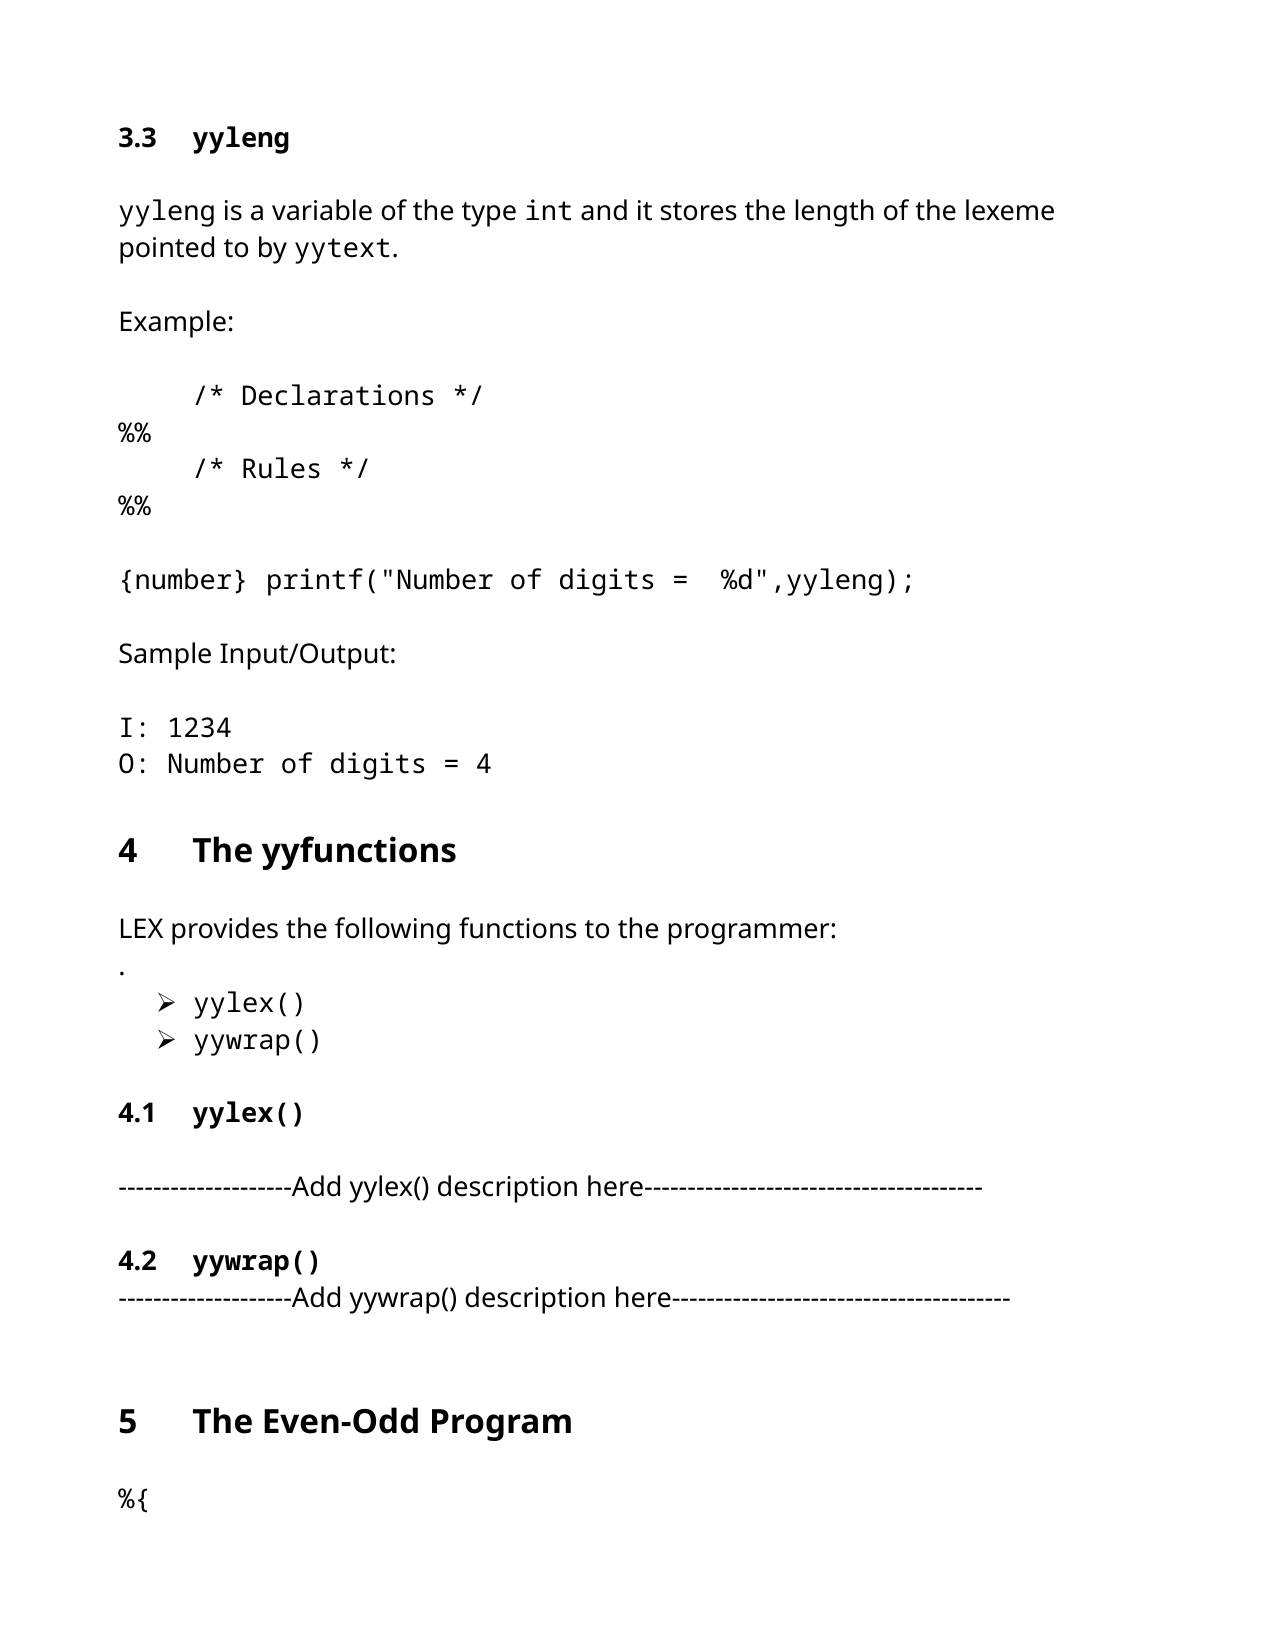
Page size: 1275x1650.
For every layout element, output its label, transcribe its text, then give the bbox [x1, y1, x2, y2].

text . [118, 946, 1157, 983]
text 4.1 yylex() [118, 1094, 1157, 1131]
text Example: [118, 302, 1157, 339]
text 5 The Even-Odd Program [118, 1397, 1157, 1443]
text --------------------Add yywrap() description here--------------------------------------- [118, 1278, 1157, 1315]
text %% [118, 413, 1157, 450]
text 4 The yyfunctions [118, 827, 1157, 873]
text /* Rules */ [118, 450, 1157, 487]
text {number} printf("Number of digits = %d",yyleng); [118, 561, 1157, 597]
text /* Declarations */ [118, 376, 1157, 413]
text O: Number of digits = 4 [118, 745, 1157, 782]
text 4.2 yywrap() [118, 1241, 1157, 1278]
list yywrap() [156, 1020, 1157, 1057]
text --------------------Add yylex() description here--------------------------------------- [118, 1168, 1157, 1204]
text I: 1234 [118, 708, 1157, 745]
text Sample Input/Output: [118, 634, 1157, 671]
text %% [118, 487, 1157, 524]
text %{ [118, 1480, 1157, 1517]
text yyleng is a variable of the type int and it stores the length of the lexeme pointed to by yytext. [118, 192, 1157, 266]
list yylex() [156, 983, 1157, 1020]
text 3.3 yyleng [118, 118, 1157, 155]
text LEX provides the following functions to the programmer: [118, 909, 1157, 946]
